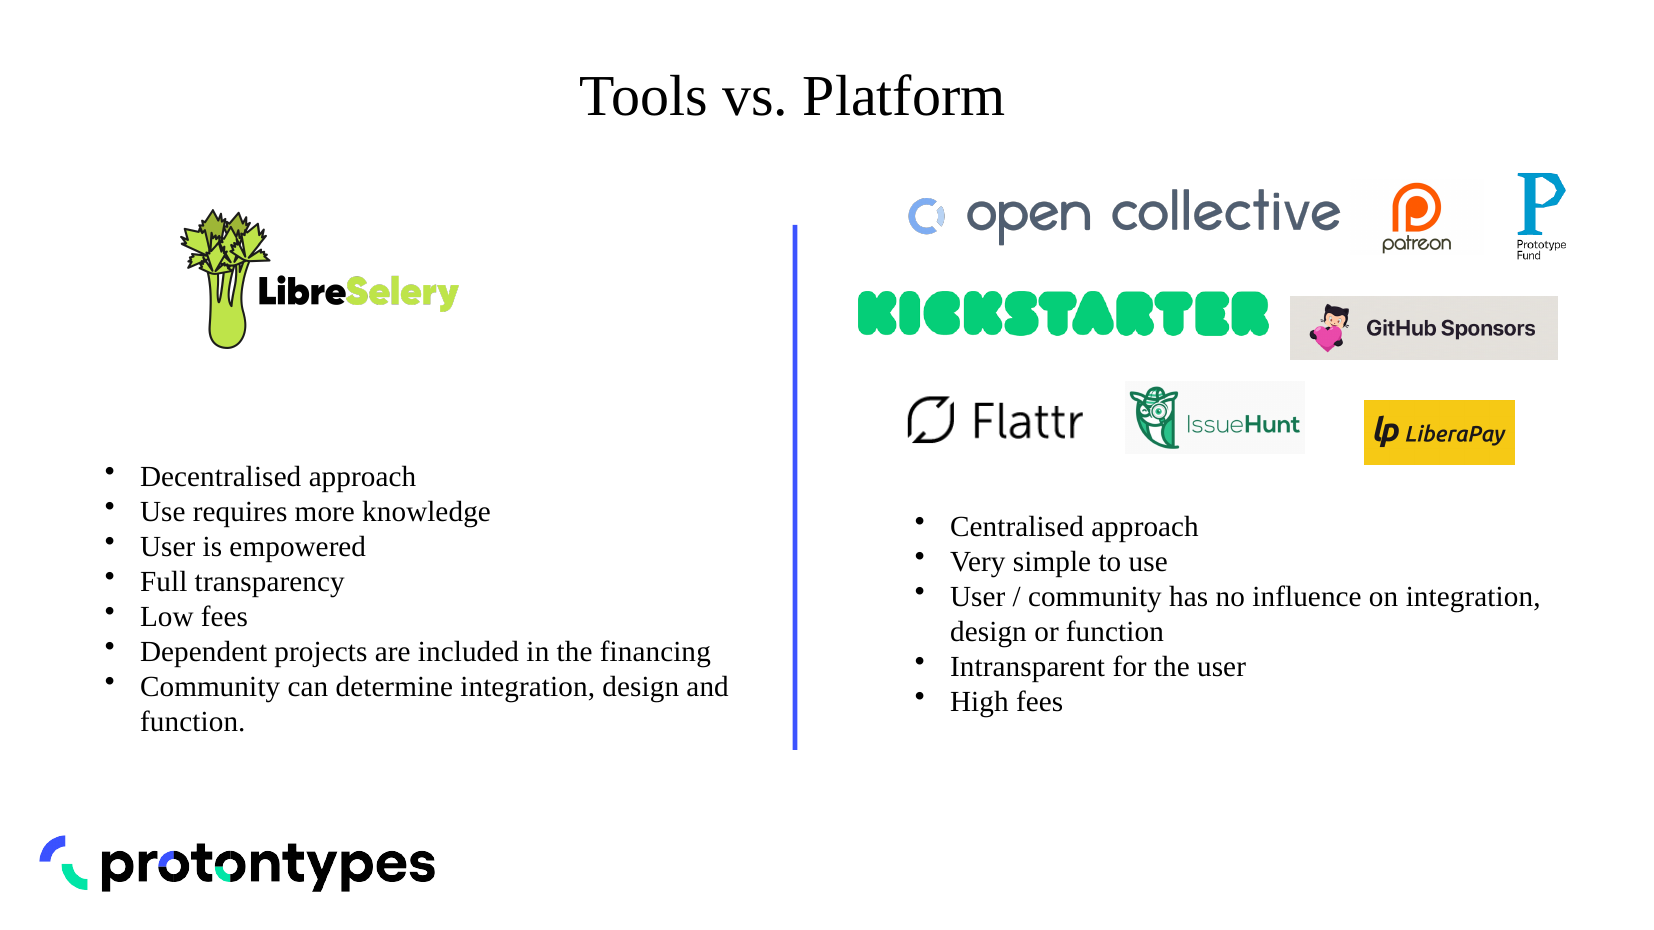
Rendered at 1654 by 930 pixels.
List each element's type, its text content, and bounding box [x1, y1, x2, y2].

text_box Centralised approach Very simple to use User / community has no influence on integration, design or function Intransparent for the user High fees [900, 465, 1620, 795]
text_box Tools vs. Platform [48, 36, 1537, 148]
picture [1290, 296, 1558, 360]
picture [1125, 381, 1305, 454]
picture [1364, 400, 1515, 465]
picture [39, 835, 90, 900]
text_box Decentralised approach Use requires more knowledge User is empowered Full transparency Low fees Dependent projects are included in the financing Community can determine integration, design and function. [90, 449, 780, 927]
picture [851, 284, 1275, 342]
picture [900, 163, 1590, 270]
picture [180, 209, 459, 349]
picture [867, 388, 1110, 460]
